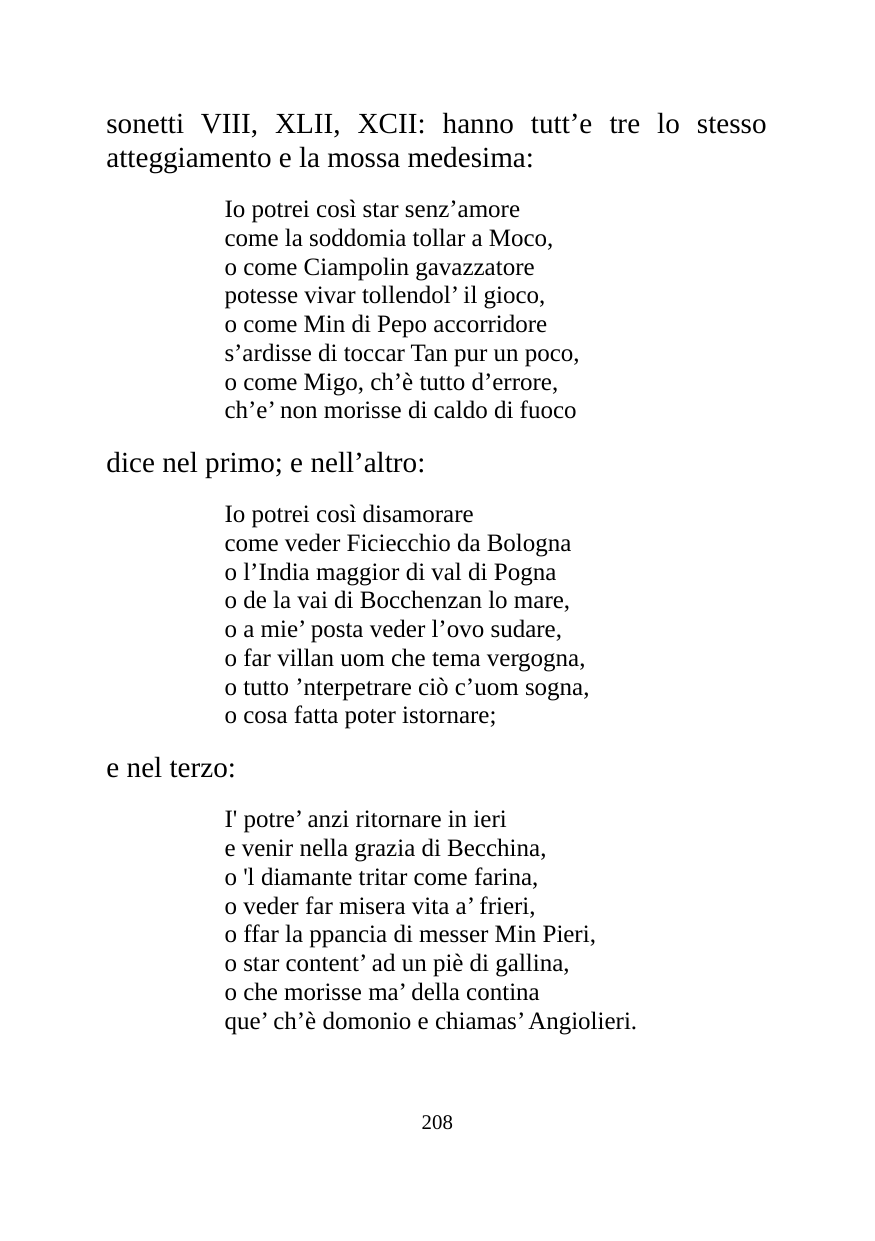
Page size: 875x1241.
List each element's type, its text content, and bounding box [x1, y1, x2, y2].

text o come Ciampolin gavazzatore [106, 252, 768, 280]
text o far villan uom che tema vergogna, [106, 643, 768, 672]
text s’ardisse di toccar Tan pur un poco, [106, 338, 768, 367]
text Io potrei così star senz’amore [106, 194, 768, 223]
text o star content’ ad un piè di gallina, [106, 948, 768, 977]
text o tutto ’nterpetrare ciò c’uom sogna, [106, 672, 768, 701]
text o de la vai di Bocchenzan lo mare, [106, 586, 768, 614]
text potesse vivar tollendol’ il gioco, [106, 280, 768, 309]
text o come Min di Pepo accorridore [106, 309, 768, 338]
text o veder far misera vita a’ frieri, [106, 891, 768, 919]
text come veder Ficiecchio da Bologna [106, 528, 768, 557]
text que’ ch’è domonio e chiamas’ Angiolieri. [106, 1006, 768, 1034]
text o come Migo, ch’è tutto d’errore, [106, 367, 768, 395]
text o l’India maggior di val di Pogna [106, 557, 768, 586]
text o che morisse ma’ della contina [106, 977, 768, 1006]
text dice nel primo; e nell’altro: [106, 445, 768, 478]
text o a mie’ posta veder l’ovo sudare, [106, 614, 768, 643]
text I' potre’ anzi ritornare in ieri [106, 804, 768, 833]
text Io potrei così disamorare [106, 499, 768, 528]
text e nel terzo: [106, 750, 768, 784]
text o ffar la ppancia di messer Min Pieri, [106, 919, 768, 948]
text ch’e’ non morisse di caldo di fuoco [106, 395, 768, 424]
text come la soddomia tollar a Moco, [106, 223, 768, 252]
text o cosa fatta poter istornare; [106, 701, 768, 729]
text e venir nella grazia di Becchina, [106, 833, 768, 862]
text o 'l diamante tritar come farina, [106, 862, 768, 891]
text sonetti VIII, XLII, XCII: hanno tutt’e tre lo stesso atteggiamento e la mossa medesima: [106, 106, 768, 173]
